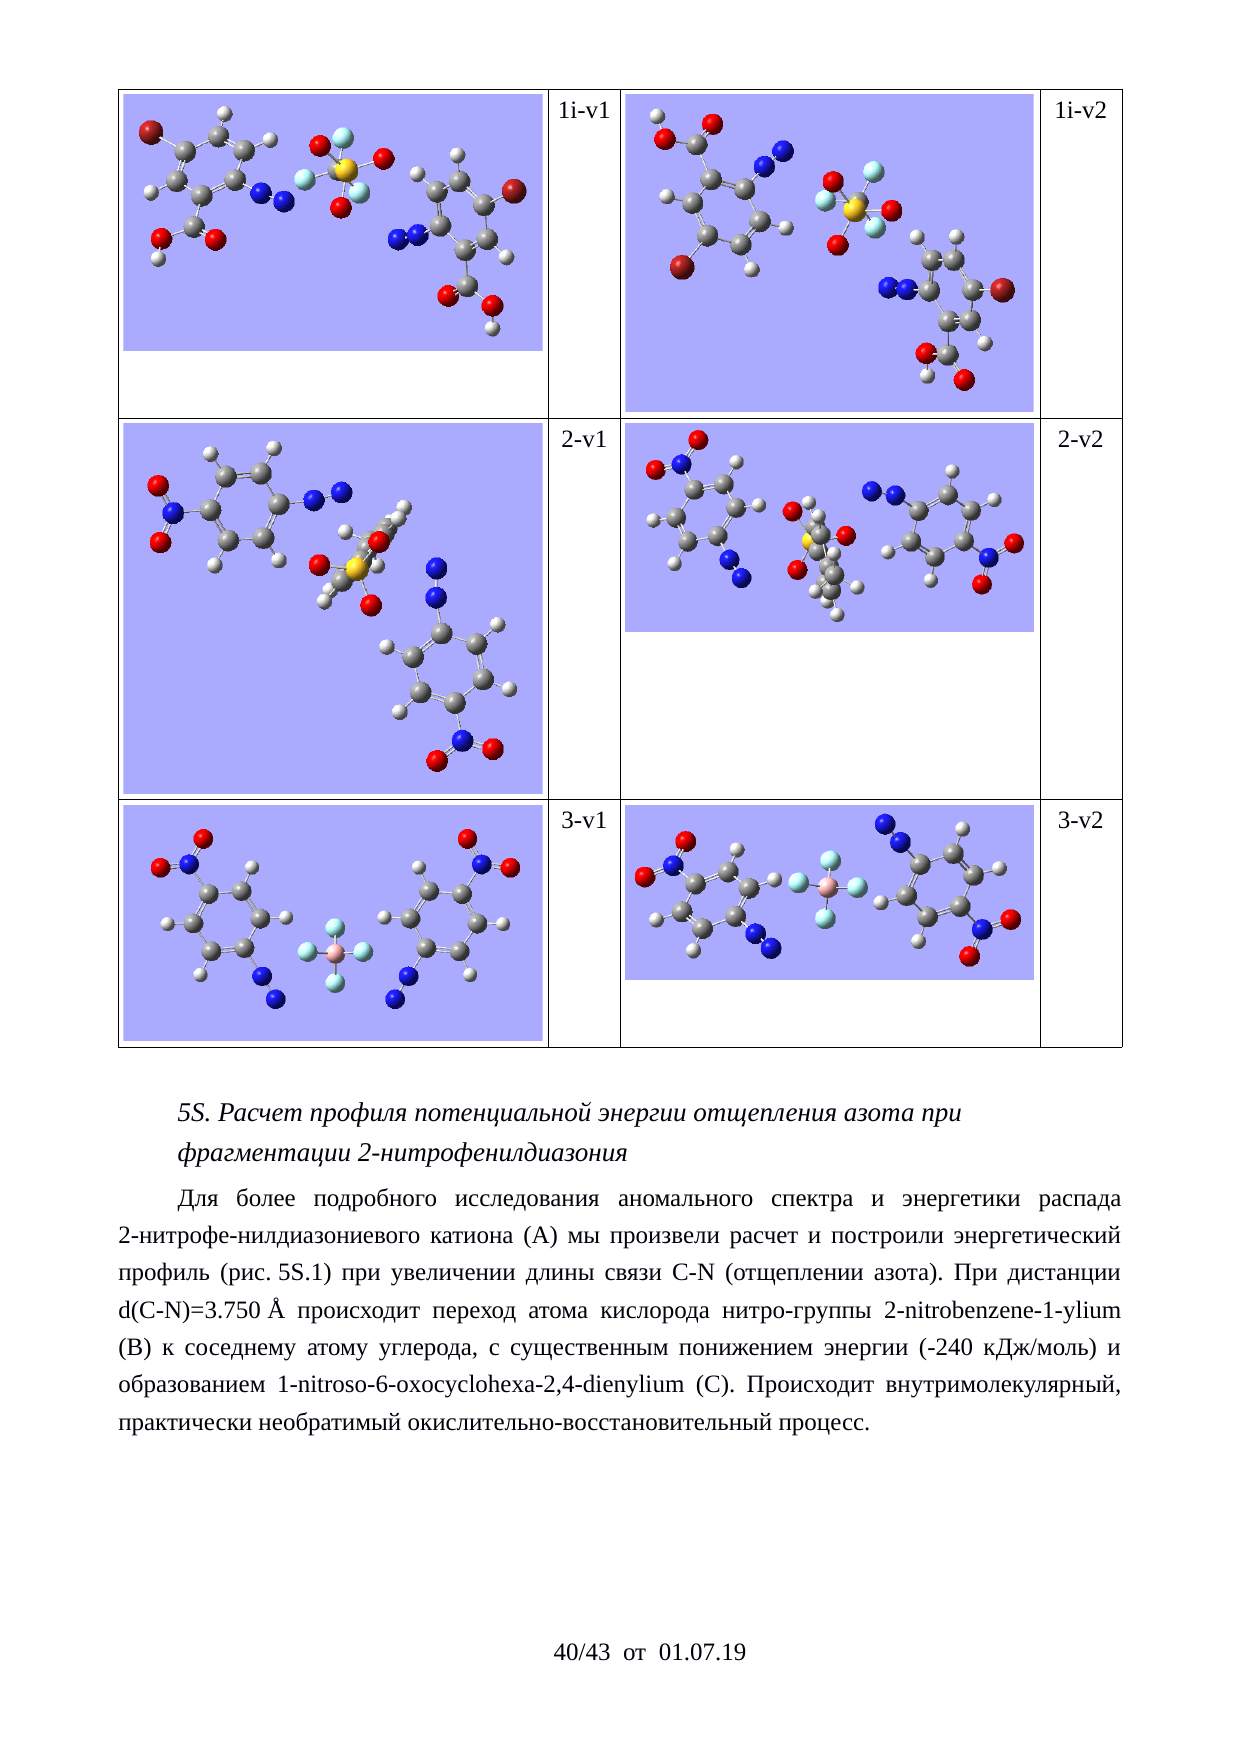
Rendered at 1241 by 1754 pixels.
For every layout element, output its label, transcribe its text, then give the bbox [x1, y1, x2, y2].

picture [123, 94, 543, 351]
table_cell 3-v2 [1041, 800, 1122, 1047]
picture [625, 805, 1034, 980]
table_cell 1i-v1 [549, 90, 620, 418]
table_cell [119, 800, 548, 1047]
table_cell 1i-v2 [1041, 90, 1122, 418]
picture [123, 423, 543, 794]
table_cell 3-v1 [549, 800, 620, 1047]
table_cell [621, 419, 1040, 799]
subtitle 5S. Расчет профиля потенциальной энергии отщепления азота при фрагментации 2-нитрофенилдиазония [177, 1096, 1122, 1168]
picture [123, 805, 543, 1041]
table_cell [621, 800, 1040, 1047]
picture [625, 94, 1034, 412]
table_cell 2-v2 [1041, 419, 1122, 799]
table_cell [621, 90, 1040, 418]
picture [625, 423, 1034, 632]
table_cell [119, 419, 548, 799]
table_cell 2-v1 [549, 419, 620, 799]
list Для более подробного исследования аномального спектра и энергетики распада 2‑нитрофе-нилдиазониевого катиона (A) мы произвели расчет и построили энергетический профиль (рис. 5S.1) при увеличении длины связи C-N (отщеплении азота). При дистанции d(C‑N)=3.750 Å происходит переход атома кислорода нитро-группы 2-nitrobenzene-1-ylium (B) к соседнему атому углерода, с существенным понижением энергии (-240 кДж/моль) и образованием 1-nitroso-6-oxocyclohexa-2,4-dienylium (C). Происходит внутримолекулярный, практически необратимый окислительно-восстановительный процесс. [118, 1183, 1122, 1435]
table_cell [119, 90, 548, 418]
